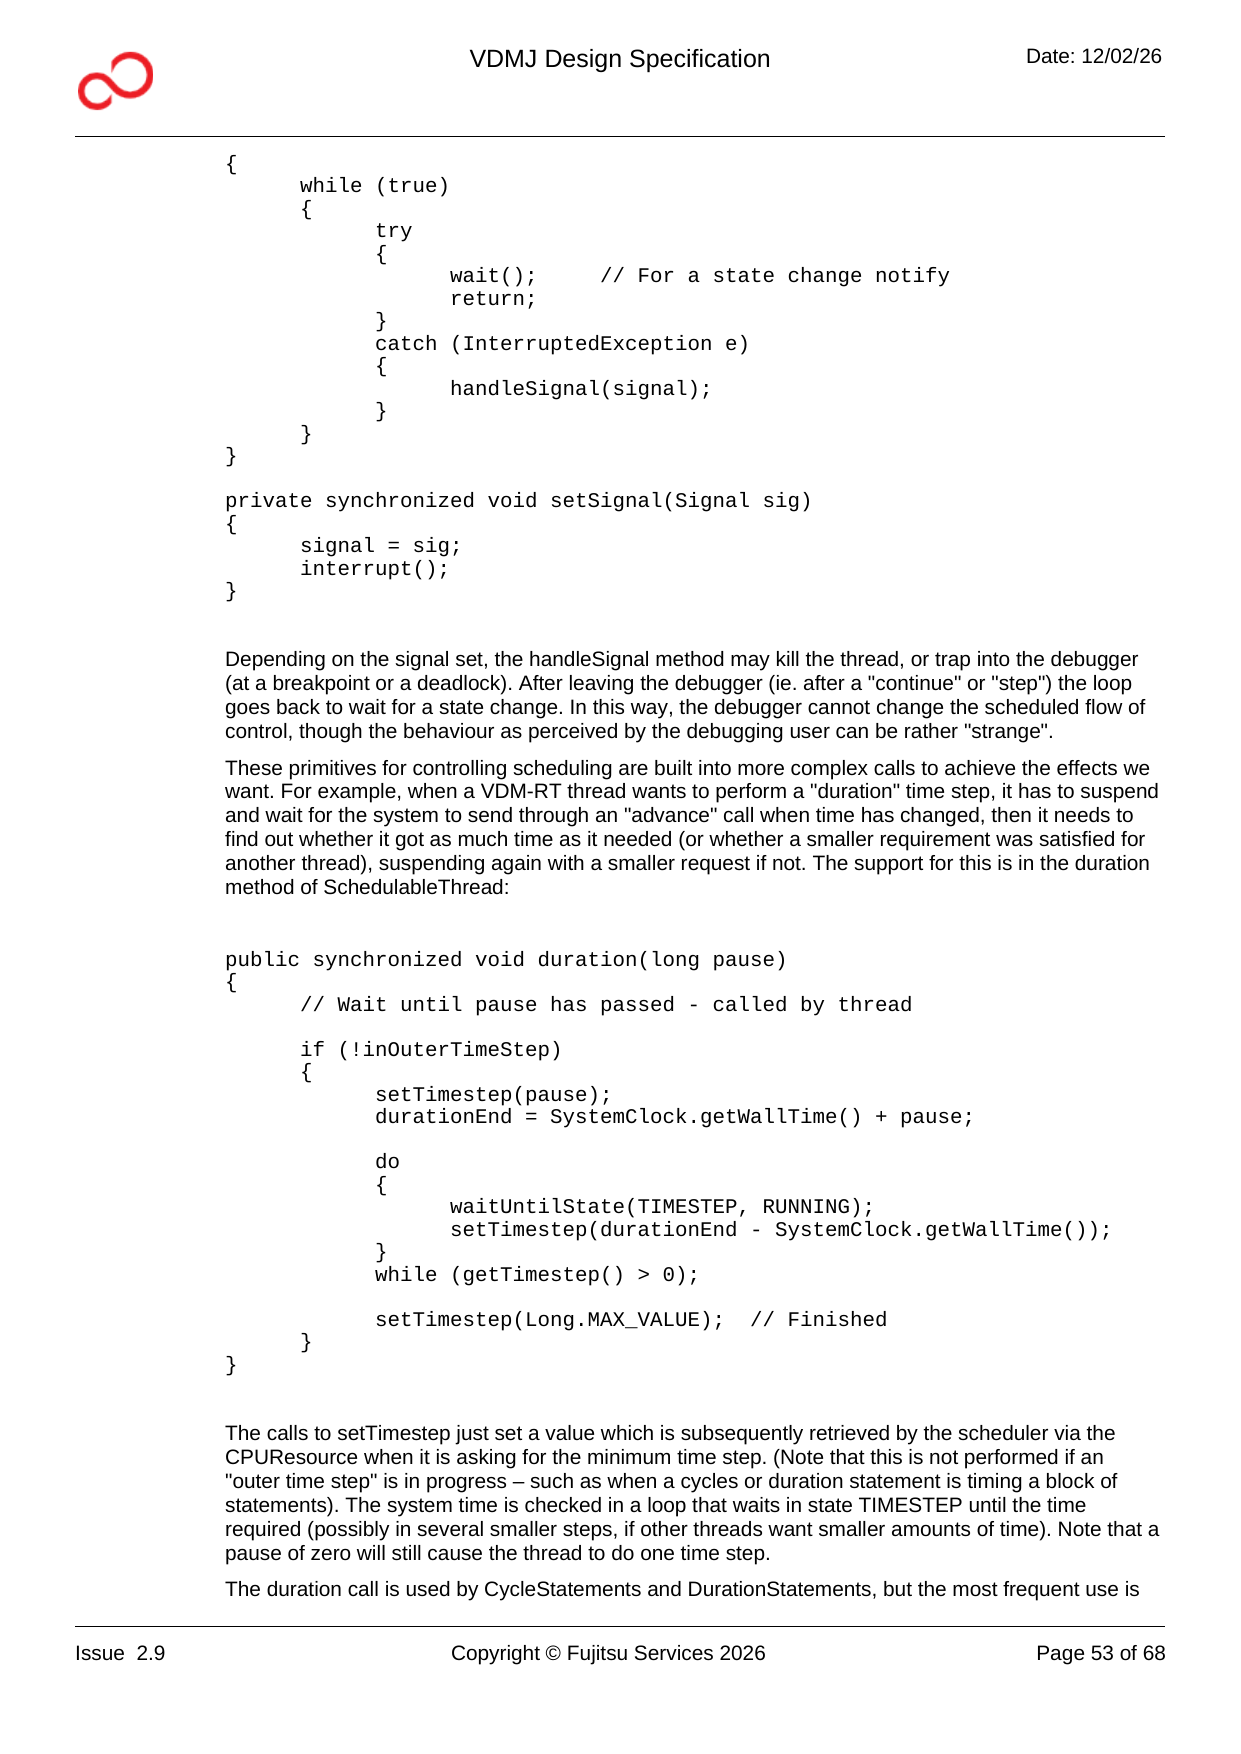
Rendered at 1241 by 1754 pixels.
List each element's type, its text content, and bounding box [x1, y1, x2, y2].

text wait(); // For a state change notify [225, 265, 1165, 287]
text { [225, 242, 1165, 265]
text do [225, 1151, 1165, 1173]
text { [225, 971, 1165, 993]
text setTimestep(Long.MAX_VALUE); // Finished [225, 1308, 1165, 1331]
text } [225, 580, 1165, 602]
text } [225, 310, 1165, 332]
text try [225, 220, 1165, 242]
text interrupt(); [225, 557, 1165, 580]
text if (!inOuterTimeStep) [225, 1038, 1165, 1061]
text These primitives for controlling scheduling are built into more complex calls to achieve the effects we want. For example, when a VDM-RT thread wants to perform a "duration" time step, it has to suspend and wait for the system to send through an "advance" call when time has changed, then it needs to find out whether it got as much time as it needed (or whether a smaller requirement was satisfied for another thread), suspending again with a smaller request if not. The support for this is in the duration method of SchedulableThread: [225, 756, 1165, 899]
picture [78, 44, 153, 120]
text } [225, 400, 1165, 422]
text { [225, 197, 1165, 220]
text // Wait until pause has passed - called by thread [225, 993, 1165, 1016]
text { [225, 355, 1165, 377]
text { [225, 1061, 1165, 1083]
text setTimestep(durationEnd - SystemClock.getWallTime()); [225, 1218, 1165, 1241]
text The calls to setTimestep just set a value which is subsequently retrieved by the scheduler via the CPUResource when it is asking for the minimum time step. (Note that this is not performed if an "outer time step" is in progress – such as when a cycles or duration statement is timing a block of statements). The system time is checked in a loop that waits in state TIMESTEP until the time required (possibly in several smaller steps, if other threads want smaller amounts of time). Note that a pause of zero will still cause the thread to do one time step. [225, 1421, 1165, 1565]
text signal = sig; [225, 535, 1165, 557]
text } [225, 1353, 1165, 1376]
text } [225, 1331, 1165, 1353]
text } [225, 445, 1165, 467]
text public synchronized void duration(long pause) [225, 948, 1165, 971]
text { [225, 152, 1165, 175]
text waitUntilState(TIMESTEP, RUNNING); [225, 1196, 1165, 1218]
text { [225, 512, 1165, 535]
text The duration call is used by CycleStatements and DurationStatements, but the most frequent use is [225, 1577, 1165, 1601]
text return; [225, 287, 1165, 310]
text } [225, 1241, 1165, 1263]
text { [225, 1173, 1165, 1196]
text durationEnd = SystemClock.getWallTime() + pause; [225, 1106, 1165, 1128]
text handleSignal(signal); [225, 377, 1165, 400]
text private synchronized void setSignal(Signal sig) [225, 490, 1165, 512]
text Depending on the signal set, the handleSignal method may kill the thread, or trap into the debugger (at a breakpoint or a deadlock). After leaving the debugger (ie. after a "continue" or "step") the loop goes back to wait for a state change. In this way, the debugger cannot change the scheduled flow of control, though the behaviour as perceived by the debugging user can be rather "strange". [225, 647, 1165, 743]
text } [225, 422, 1165, 445]
text while (getTimestep() > 0); [225, 1263, 1165, 1286]
text while (true) [225, 175, 1165, 197]
text catch (InterruptedException e) [225, 332, 1165, 355]
text setTimestep(pause); [225, 1083, 1165, 1106]
